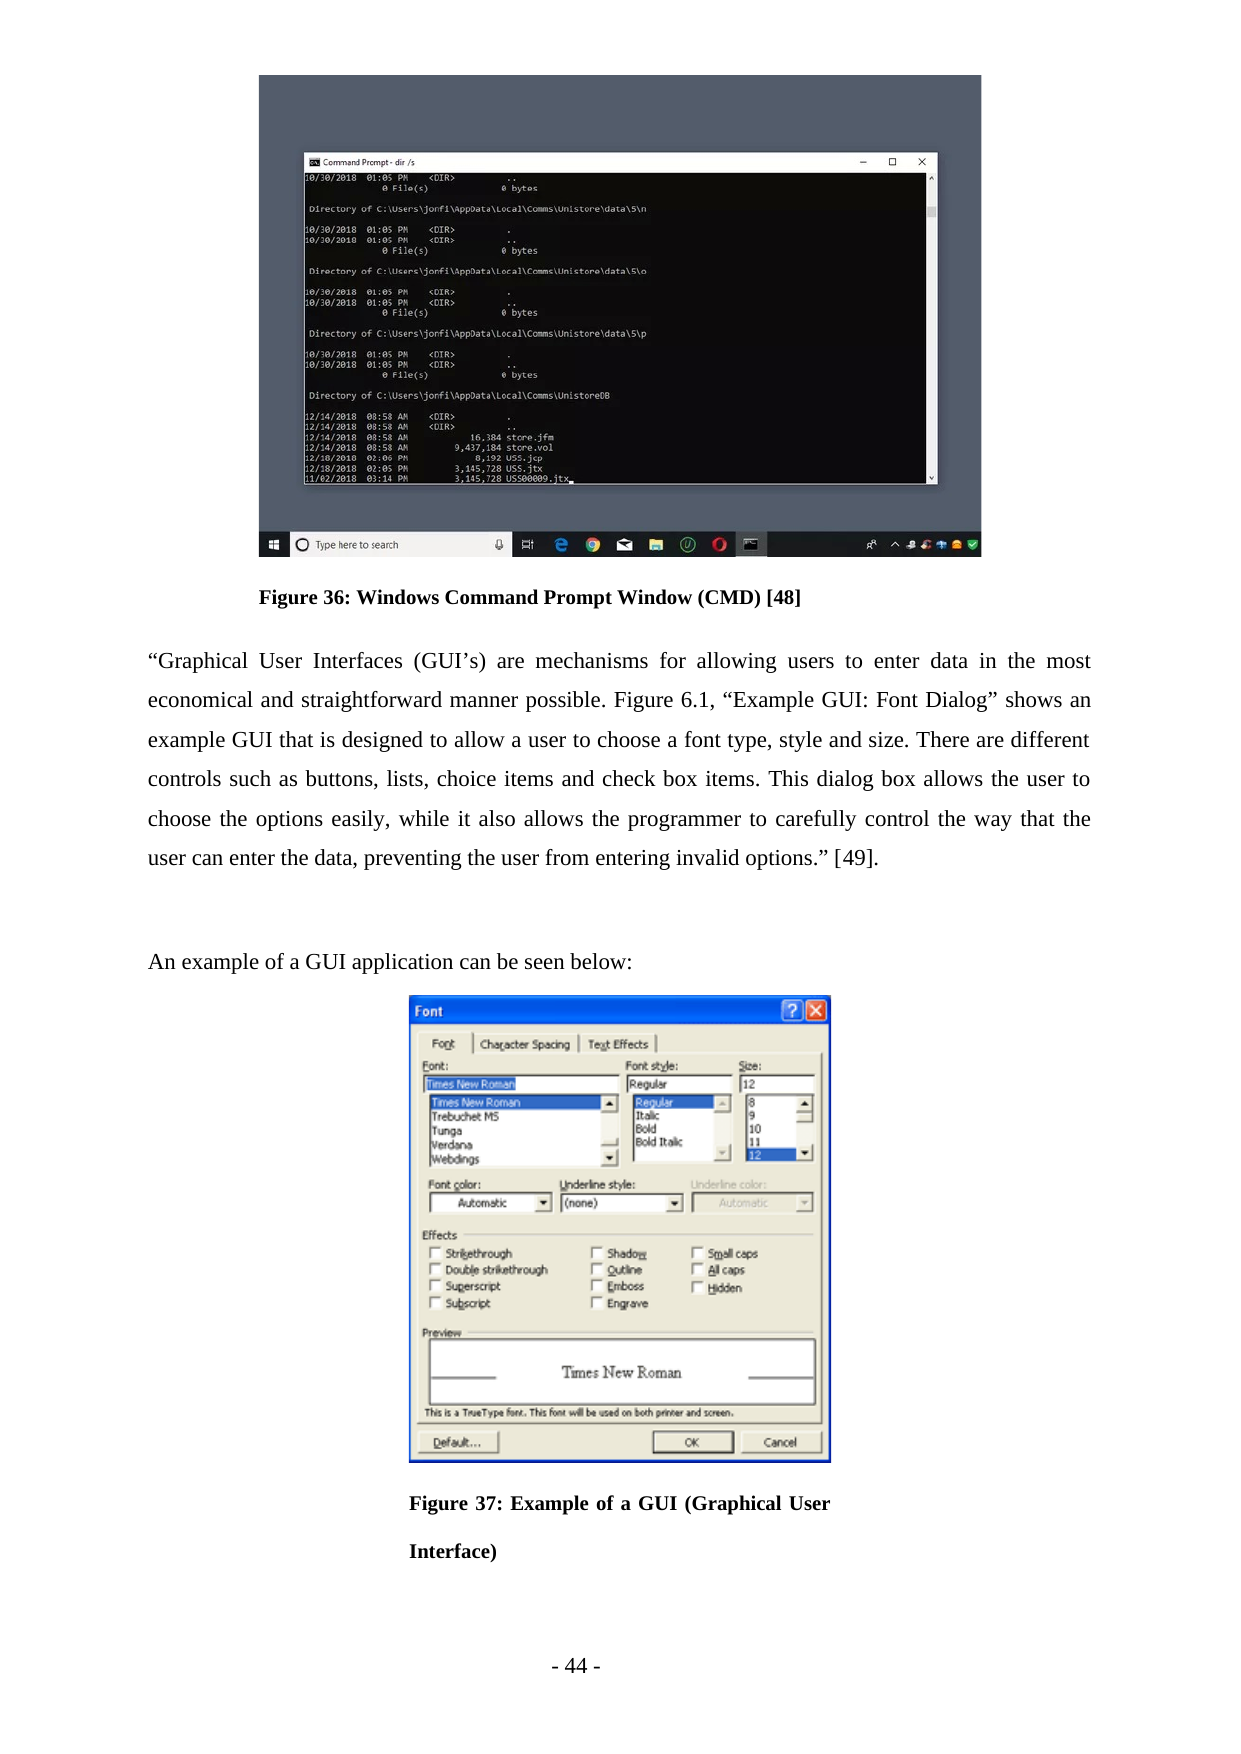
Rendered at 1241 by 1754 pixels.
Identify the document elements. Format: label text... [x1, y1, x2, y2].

text An example of a GUI application can be seen below: [148, 948, 1092, 974]
text “Graphical User Interfaces (GUI’s) are mechanisms for allowing users to enter data in the most economical and straightforward manner possible. Figure 6.1, “Example GUI: Font Dialog” shows an example GUI that is designed to allow a user to choose a font type, style and size. There are different controls such as buttons, lists, choice items and check box items. This dialog box allows the user to choose the options easily, while it also allows the programmer to carefully control the way that the user can enter the data, preventing the user from entering invalid options.” [49]. [148, 647, 1092, 871]
text Figure 37: Example of a GUI (Graphical User Interface) [409, 1463, 831, 1563]
picture [258, 75, 982, 557]
picture [408, 995, 832, 1463]
text Figure 36: Windows Command Prompt Window (CMD) [48] [259, 557, 981, 609]
